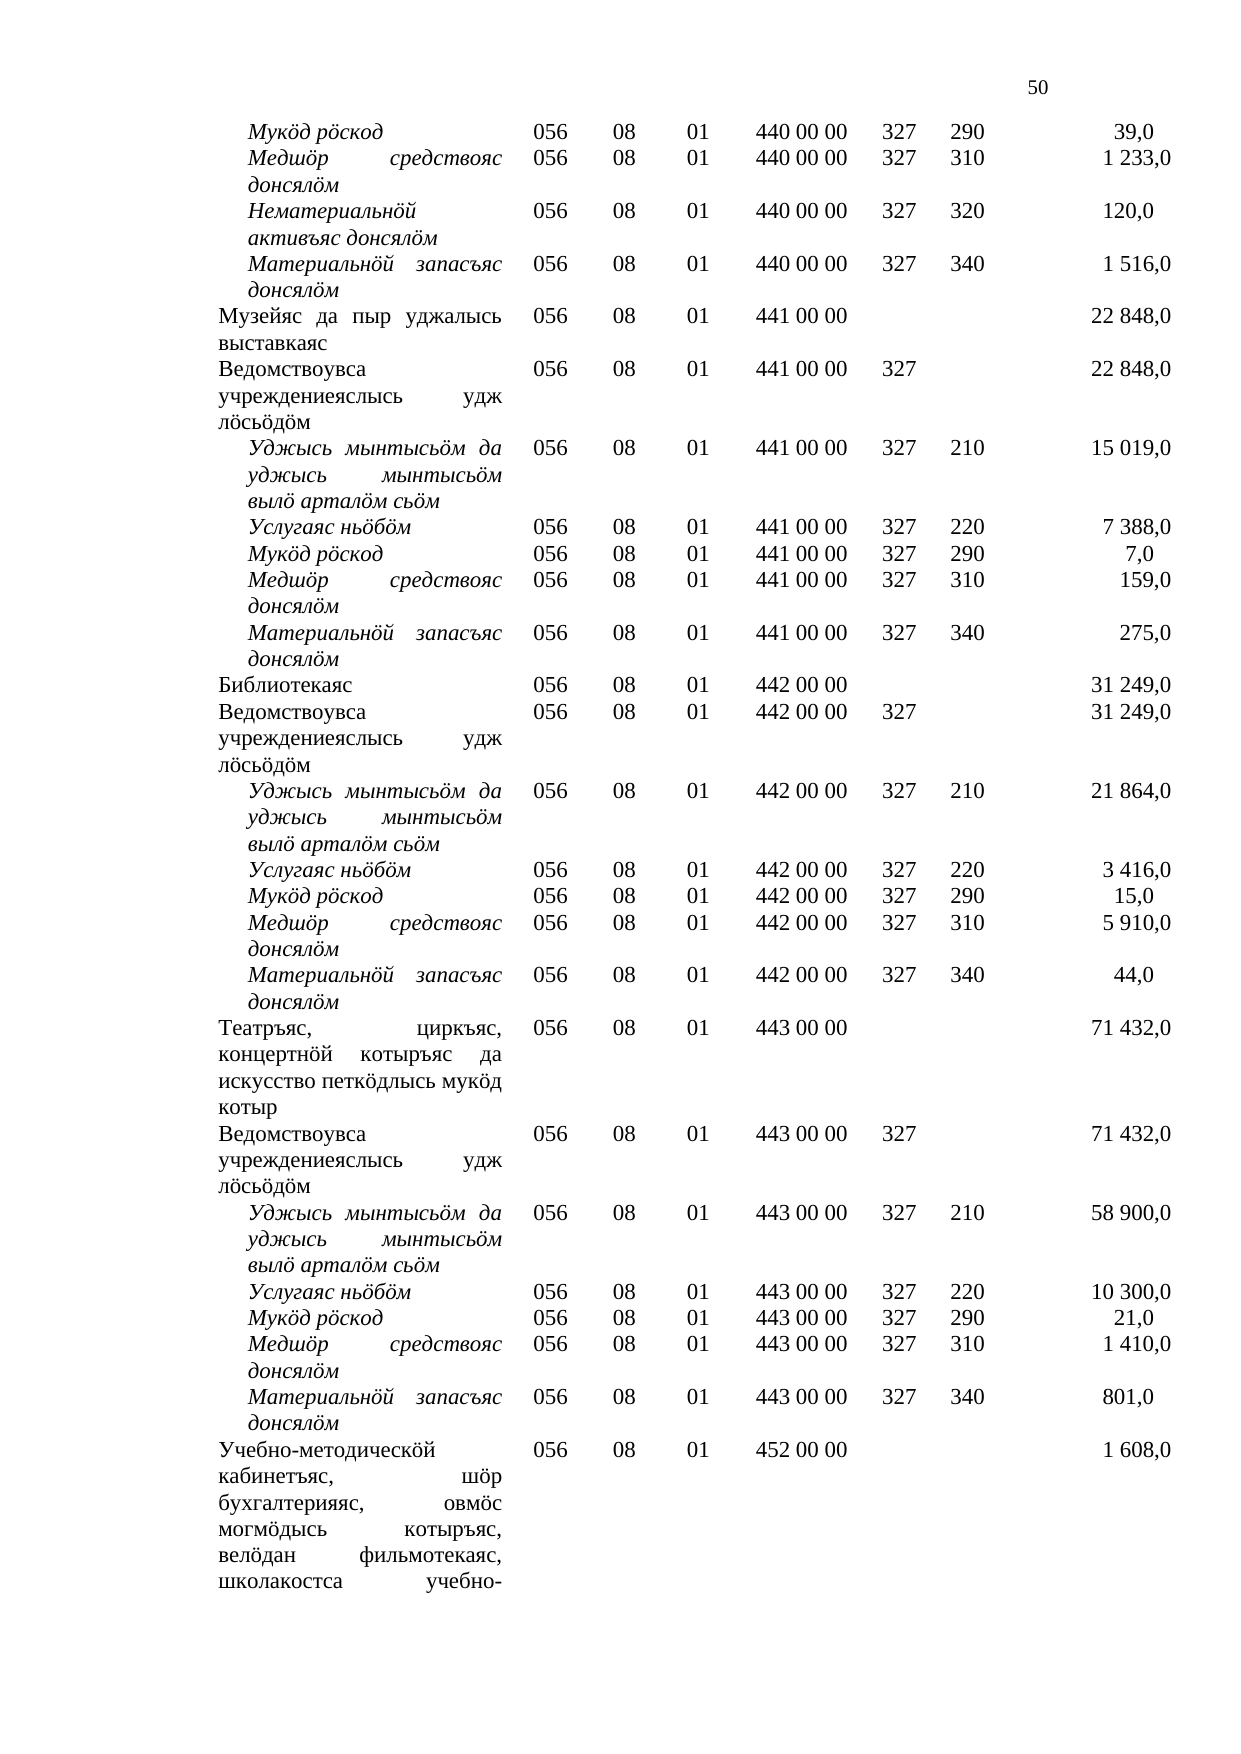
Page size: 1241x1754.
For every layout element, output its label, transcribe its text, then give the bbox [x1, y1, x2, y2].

table_cell 08 [587, 540, 661, 566]
table_cell Услугаяс ньöбöм [207, 514, 513, 540]
table_cell 056 [513, 303, 587, 355]
table_cell [1183, 540, 1227, 566]
table_cell [1183, 909, 1227, 961]
table_cell 320 [930, 197, 1004, 250]
table_cell 210 [930, 434, 1004, 513]
table_cell [1183, 355, 1227, 434]
table_cell Медшöр средствояс донсялöм [207, 145, 513, 197]
table_cell [1183, 1199, 1227, 1278]
table_cell 056 [513, 619, 587, 672]
table_cell 327 [868, 619, 930, 672]
table_cell 327 [868, 1278, 930, 1304]
table_cell 01 [661, 883, 735, 909]
table_cell 056 [513, 883, 587, 909]
table_cell 31 249,0 [1004, 698, 1182, 777]
table_cell 08 [587, 1199, 661, 1278]
table_cell 08 [587, 698, 661, 777]
table_cell Музейяс да пыр уджалысь выставкаяс [207, 303, 513, 355]
table_cell 01 [661, 303, 735, 355]
table_cell 22 848,0 [1004, 355, 1182, 434]
table_cell Библиотекаяс [207, 672, 513, 698]
table_cell 442 00 00 [735, 883, 868, 909]
table_cell 340 [930, 619, 1004, 672]
table_cell 01 [661, 540, 735, 566]
table_cell 310 [930, 566, 1004, 619]
table_cell 310 [930, 909, 1004, 961]
table_cell 31 249,0 [1004, 672, 1182, 698]
table_cell 71 432,0 [1004, 1120, 1182, 1199]
table_cell 327 [868, 355, 930, 434]
table_cell 08 [587, 777, 661, 856]
table_cell 441 00 00 [735, 303, 868, 355]
table_cell 01 [661, 514, 735, 540]
table_cell 08 [587, 1278, 661, 1304]
table_cell [1183, 1278, 1227, 1304]
table_cell 056 [513, 250, 587, 303]
table_cell 01 [661, 355, 735, 434]
table_cell Мукöд рöскод [207, 118, 513, 144]
table_cell 01 [661, 145, 735, 197]
table_cell 01 [661, 434, 735, 513]
table_cell 327 [868, 566, 930, 619]
table_cell [1183, 303, 1227, 355]
table_cell 21 864,0 [1004, 777, 1182, 856]
table_cell [930, 698, 1004, 777]
table_cell 01 [661, 1436, 735, 1594]
table_cell 275,0 [1004, 619, 1182, 672]
table_cell 220 [930, 856, 1004, 882]
table_cell 056 [513, 145, 587, 197]
table_cell [1183, 197, 1227, 250]
table_cell 01 [661, 961, 735, 1014]
table_cell 01 [661, 197, 735, 250]
table_cell 220 [930, 514, 1004, 540]
table_cell [1183, 1330, 1227, 1383]
table_cell 442 00 00 [735, 909, 868, 961]
table_cell 056 [513, 1436, 587, 1594]
table_cell 056 [513, 961, 587, 1014]
table_cell Ведомствоувса учреждениеяслысь удж лöсьöдöм [207, 1120, 513, 1199]
table_cell 340 [930, 1383, 1004, 1436]
table_cell Уджысь мынтысьöм да уджысь мынтысьöм вылö арталöм сьöм [207, 1199, 513, 1278]
table_cell Медшöр средствояс донсялöм [207, 909, 513, 961]
table_cell [1183, 1304, 1227, 1330]
table_cell 442 00 00 [735, 672, 868, 698]
table_cell 443 00 00 [735, 1120, 868, 1199]
table_cell 056 [513, 197, 587, 250]
table_cell 452 00 00 [735, 1436, 868, 1594]
table_cell [1183, 434, 1227, 513]
table_cell [868, 672, 930, 698]
table_cell Ведомствоувса учреждениеяслысь удж лöсьöдöм [207, 698, 513, 777]
table_cell 440 00 00 [735, 145, 868, 197]
table_cell Театръяс, циркъяс, концертнöй котыръяс да искусство петкöдлысь мукöд котыр [207, 1014, 513, 1119]
table_cell Ведомствоувса учреждениеяслысь удж лöсьöдöм [207, 355, 513, 434]
table_cell 327 [868, 434, 930, 513]
table_cell [930, 1436, 1004, 1594]
table_cell 01 [661, 672, 735, 698]
table_cell 01 [661, 118, 735, 144]
table_cell 327 [868, 698, 930, 777]
table_cell 08 [587, 909, 661, 961]
table_cell [868, 1436, 930, 1594]
table_cell 01 [661, 1330, 735, 1383]
table_cell 290 [930, 1304, 1004, 1330]
table_cell 327 [868, 118, 930, 144]
table_cell 08 [587, 197, 661, 250]
table_cell 7,0 [1004, 540, 1182, 566]
table_cell 442 00 00 [735, 961, 868, 1014]
table_cell 056 [513, 856, 587, 882]
table_cell 340 [930, 961, 1004, 1014]
table_cell 08 [587, 1383, 661, 1436]
table_cell 58 900,0 [1004, 1199, 1182, 1278]
table_cell 440 00 00 [735, 118, 868, 144]
table_cell 327 [868, 250, 930, 303]
table_cell [1183, 698, 1227, 777]
table_cell [930, 1120, 1004, 1199]
table_cell 327 [868, 883, 930, 909]
table_cell 08 [587, 514, 661, 540]
table_cell [1183, 514, 1227, 540]
table_cell 056 [513, 540, 587, 566]
table_cell [1183, 883, 1227, 909]
table_cell 01 [661, 698, 735, 777]
table_cell 08 [587, 1330, 661, 1383]
table_cell 08 [587, 434, 661, 513]
table_cell Уджысь мынтысьöм да уджысь мынтысьöм вылö арталöм сьöм [207, 434, 513, 513]
table_cell Медшöр средствояс донсялöм [207, 1330, 513, 1383]
table_cell 327 [868, 909, 930, 961]
table_cell [930, 672, 1004, 698]
table_cell 441 00 00 [735, 540, 868, 566]
table_cell [1183, 566, 1227, 619]
table_cell 443 00 00 [735, 1199, 868, 1278]
table_cell Услугаяс ньöбöм [207, 856, 513, 882]
table_cell 08 [587, 250, 661, 303]
table_cell 15,0 [1004, 883, 1182, 909]
table_cell 440 00 00 [735, 250, 868, 303]
table_cell 08 [587, 566, 661, 619]
table_cell 443 00 00 [735, 1304, 868, 1330]
table_cell 442 00 00 [735, 856, 868, 882]
table_cell 327 [868, 197, 930, 250]
table_cell Медшöр средствояс донсялöм [207, 566, 513, 619]
table_cell 310 [930, 1330, 1004, 1383]
table_cell Материальнöй запасъяс донсялöм [207, 961, 513, 1014]
table_cell 01 [661, 777, 735, 856]
table_cell 056 [513, 566, 587, 619]
table_cell 801,0 [1004, 1383, 1182, 1436]
table_cell 10 300,0 [1004, 1278, 1182, 1304]
table_cell 443 00 00 [735, 1278, 868, 1304]
table_cell 7 388,0 [1004, 514, 1182, 540]
table_cell [1183, 118, 1227, 144]
table_cell 08 [587, 355, 661, 434]
table_cell 08 [587, 961, 661, 1014]
table_cell 1 608,0 [1004, 1436, 1182, 1594]
table_cell 08 [587, 118, 661, 144]
table_cell 01 [661, 1304, 735, 1330]
table_cell Учебно-методическöй кабинетъяс, шöр бухгалтерияяс, овмöс могмöдысь котыръяс, велöдан фильмотекаяс, школакостса учебно- [207, 1436, 513, 1594]
table_cell [868, 303, 930, 355]
table_cell 08 [587, 1120, 661, 1199]
table_cell 442 00 00 [735, 698, 868, 777]
table_cell 056 [513, 355, 587, 434]
table_cell [1183, 1436, 1227, 1594]
table_cell 441 00 00 [735, 355, 868, 434]
table_cell 5 910,0 [1004, 909, 1182, 961]
table_cell 08 [587, 303, 661, 355]
table_cell 056 [513, 118, 587, 144]
table_cell 290 [930, 883, 1004, 909]
table_cell 08 [587, 672, 661, 698]
table_cell 443 00 00 [735, 1383, 868, 1436]
table_cell 441 00 00 [735, 434, 868, 513]
table_cell 01 [661, 909, 735, 961]
table_cell 01 [661, 1383, 735, 1436]
table_cell [1183, 856, 1227, 882]
table_cell 056 [513, 1383, 587, 1436]
table_cell 327 [868, 1330, 930, 1383]
table_cell 340 [930, 250, 1004, 303]
table_cell 1 233,0 [1004, 145, 1182, 197]
table_cell Материальнöй запасъяс донсялöм [207, 1383, 513, 1436]
table_cell 442 00 00 [735, 777, 868, 856]
table_cell 056 [513, 1014, 587, 1119]
table_cell 120,0 [1004, 197, 1182, 250]
table_cell [1183, 672, 1227, 698]
table_cell 01 [661, 1278, 735, 1304]
table_cell 327 [868, 856, 930, 882]
table_cell 01 [661, 566, 735, 619]
table_cell 21,0 [1004, 1304, 1182, 1330]
table_cell 08 [587, 1436, 661, 1594]
table_cell 441 00 00 [735, 566, 868, 619]
table_cell 327 [868, 777, 930, 856]
table_cell 08 [587, 619, 661, 672]
table_cell 01 [661, 1199, 735, 1278]
table_cell Нематериальнöй активъяс донсялöм [207, 197, 513, 250]
table_cell [1183, 145, 1227, 197]
table_cell 056 [513, 672, 587, 698]
table_cell 327 [868, 1383, 930, 1436]
table_cell [1183, 1383, 1227, 1436]
table_cell 443 00 00 [735, 1014, 868, 1119]
table_cell 01 [661, 1014, 735, 1119]
table_cell 056 [513, 1278, 587, 1304]
table_cell 210 [930, 1199, 1004, 1278]
table_cell [930, 355, 1004, 434]
table_cell Мукöд рöскод [207, 540, 513, 566]
table_cell [868, 1014, 930, 1119]
table_cell 01 [661, 1120, 735, 1199]
table_cell 440 00 00 [735, 197, 868, 250]
table_cell 08 [587, 883, 661, 909]
table_cell 1 516,0 [1004, 250, 1182, 303]
table_cell [930, 1014, 1004, 1119]
table_cell [1183, 1014, 1227, 1119]
table_cell 056 [513, 514, 587, 540]
table_cell 08 [587, 856, 661, 882]
table_cell Материальнöй запасъяс донсялöм [207, 250, 513, 303]
table_cell 210 [930, 777, 1004, 856]
table_cell 327 [868, 514, 930, 540]
table_cell Мукöд рöскод [207, 1304, 513, 1330]
table_cell 44,0 [1004, 961, 1182, 1014]
table_cell 056 [513, 1330, 587, 1383]
table_cell 290 [930, 118, 1004, 144]
table_cell 327 [868, 961, 930, 1014]
table_cell 310 [930, 145, 1004, 197]
table_cell 08 [587, 1014, 661, 1119]
table_cell Уджысь мынтысьöм да уджысь мынтысьöм вылö арталöм сьöм [207, 777, 513, 856]
table_cell 056 [513, 434, 587, 513]
table_cell 01 [661, 250, 735, 303]
table_cell [1183, 619, 1227, 672]
table_cell 056 [513, 698, 587, 777]
table_cell [1183, 250, 1227, 303]
table_cell 3 416,0 [1004, 856, 1182, 882]
table_cell 01 [661, 619, 735, 672]
table_cell 08 [587, 1304, 661, 1330]
table_cell 290 [930, 540, 1004, 566]
table_cell 056 [513, 1120, 587, 1199]
table_cell 056 [513, 1304, 587, 1330]
table_cell 441 00 00 [735, 514, 868, 540]
table_cell [1183, 961, 1227, 1014]
table_cell 056 [513, 1199, 587, 1278]
table_cell 159,0 [1004, 566, 1182, 619]
table_cell 22 848,0 [1004, 303, 1182, 355]
table_cell Услугаяс ньöбöм [207, 1278, 513, 1304]
table_cell [930, 303, 1004, 355]
table_cell Материальнöй запасъяс донсялöм [207, 619, 513, 672]
table_cell 327 [868, 1199, 930, 1278]
table_cell 443 00 00 [735, 1330, 868, 1383]
table_cell Мукöд рöскод [207, 883, 513, 909]
table_cell 327 [868, 1120, 930, 1199]
table_cell 15 019,0 [1004, 434, 1182, 513]
table_cell 327 [868, 1304, 930, 1330]
table_cell 39,0 [1004, 118, 1182, 144]
table_cell 056 [513, 777, 587, 856]
table_cell 327 [868, 145, 930, 197]
table_cell 220 [930, 1278, 1004, 1304]
table_cell 056 [513, 909, 587, 961]
table_cell [1183, 1120, 1227, 1199]
table_cell 01 [661, 856, 735, 882]
table_cell 71 432,0 [1004, 1014, 1182, 1119]
table_cell 08 [587, 145, 661, 197]
table_cell [1183, 777, 1227, 856]
table_cell 1 410,0 [1004, 1330, 1182, 1383]
table_cell 327 [868, 540, 930, 566]
table_cell 441 00 00 [735, 619, 868, 672]
